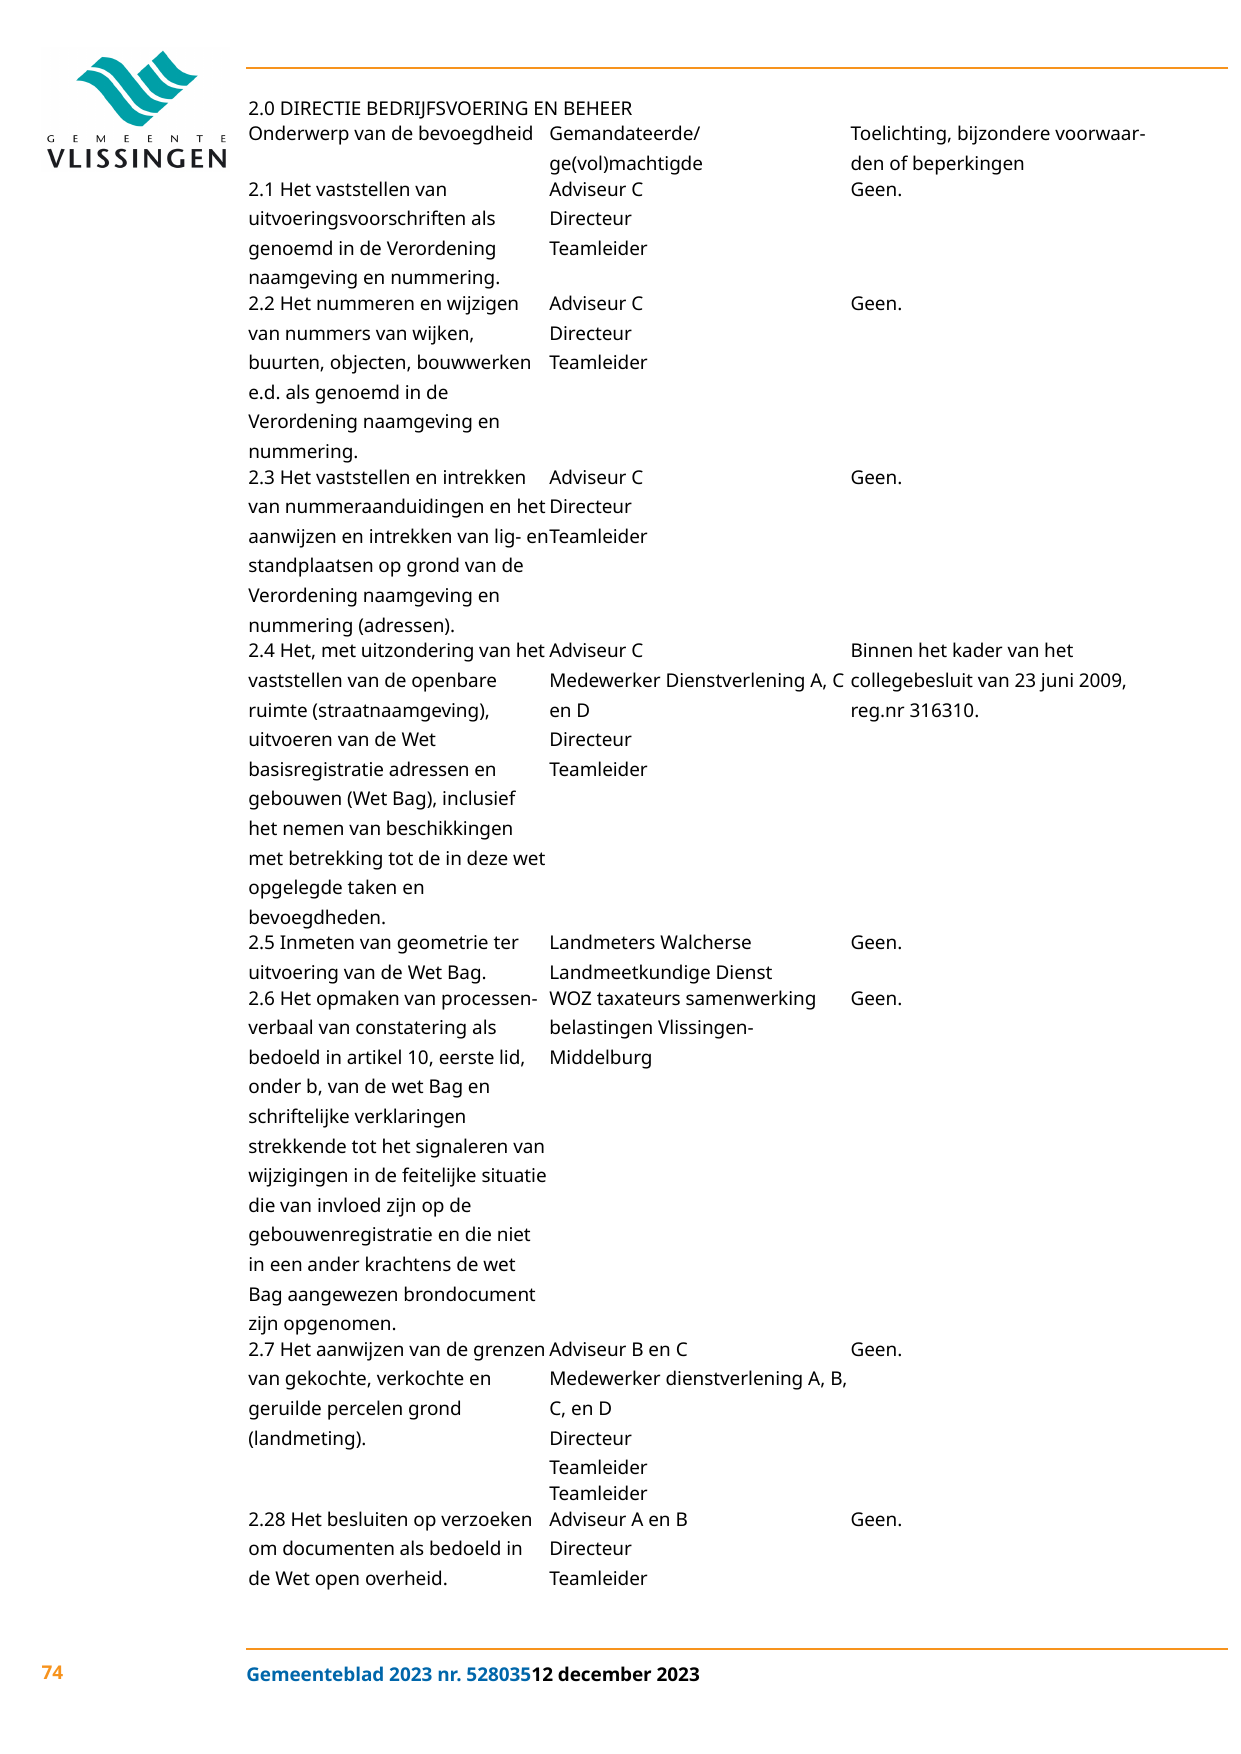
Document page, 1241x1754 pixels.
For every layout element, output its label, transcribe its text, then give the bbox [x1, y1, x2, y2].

table_cell Toelichting, bijzondere voorwaar­den of beperkingen [850, 121, 1152, 176]
table_cell 2.4 Het, met uitzondering van het vaststellen van de openbare ruimte (straatnaamgeving), uitvoeren van de Wet basisregistratie adressen en gebouwen (Wet Bag), inclusief het nemen van beschikkingen met betrekking tot de in deze wet opgelegde taken en bevoegdheden. [248, 638, 549, 929]
table_cell Geen. [850, 930, 1152, 985]
table_cell 2.2 Het nummeren en wijzigen van nummers van wijken, buurten, objecten, bouwwerken e.d. als genoemd in de Verordening naamgeving en nummering. [248, 290, 549, 464]
table_cell [850, 1480, 1152, 1506]
table_cell Gemandateerde/ ge(vol)machtigde [549, 121, 850, 176]
table_cell 2.1 Het vaststellen van uitvoeringsvoorschriften als genoemd in de Verordening naamgeving en nummering. [248, 176, 549, 290]
table_cell 2.3 Het vaststellen en intrekken van nummeraanduidingen en het aanwijzen en intrekken van lig- en standplaatsen op grond van de Verordening naamgeving en nummering (adressen). [248, 464, 549, 638]
table_cell Geen. [850, 464, 1152, 638]
table_cell Adviseur C Directeur Teamleider [549, 290, 850, 464]
table_cell Adviseur C Directeur Teamleider [549, 464, 850, 638]
table_cell 2.28 Het besluiten op verzoeken om documenten als bedoeld in de Wet open overheid. [248, 1506, 549, 1591]
picture [41, 47, 231, 172]
table_cell Onderwerp van de bevoegdheid [248, 121, 549, 176]
table_cell 2.5 Inmeten van geometrie ter uitvoering van de Wet Bag. [248, 930, 549, 985]
table_cell Adviseur B en C Medewerker dienstverlening A, B, C, en D Directeur Teamleider [549, 1336, 850, 1480]
table_cell [248, 1480, 549, 1506]
table_cell Adviseur C Medewerker Dienstverlening A, C en D Directeur Teamleider [549, 638, 850, 929]
table_cell Geen. [850, 176, 1152, 290]
table_cell Binnen het kader van het collegebesluit van 23 juni 2009, reg.nr 316310. [850, 638, 1152, 929]
table_cell Landmeters Walcherse Landmeetkundige Dienst [549, 930, 850, 985]
table_cell 2.6 Het opmaken van processen-verbaal van constatering als bedoeld in artikel 10, eerste lid, onder b, van de wet Bag en schriftelijke verklaringen strekkende tot het signaleren van wijzigingen in de feitelijke situatie die van invloed zijn op de gebouwenregistratie en die niet in een ander krachtens de wet Bag aangewezen brondocument zijn opgenomen. [248, 985, 549, 1336]
table_cell Teamleider [549, 1480, 850, 1506]
table_cell 2.7 Het aanwijzen van de grenzen van gekochte, verkochte en geruilde percelen grond (landmeting). [248, 1336, 549, 1480]
table_header 2.0 DIRECTIE BEDRIJFSVOERING EN BEHEER [248, 95, 1152, 121]
table_cell WOZ taxateurs samenwerking belastingen Vlissingen-Middelburg [549, 985, 850, 1336]
table_cell Geen. [850, 1506, 1152, 1591]
table_cell Adviseur C Directeur Teamleider [549, 176, 850, 290]
table_cell Adviseur A en B Directeur Teamleider [549, 1506, 850, 1591]
table_cell Geen. [850, 985, 1152, 1336]
table_cell Geen. [850, 290, 1152, 464]
table_cell Geen. [850, 1336, 1152, 1480]
